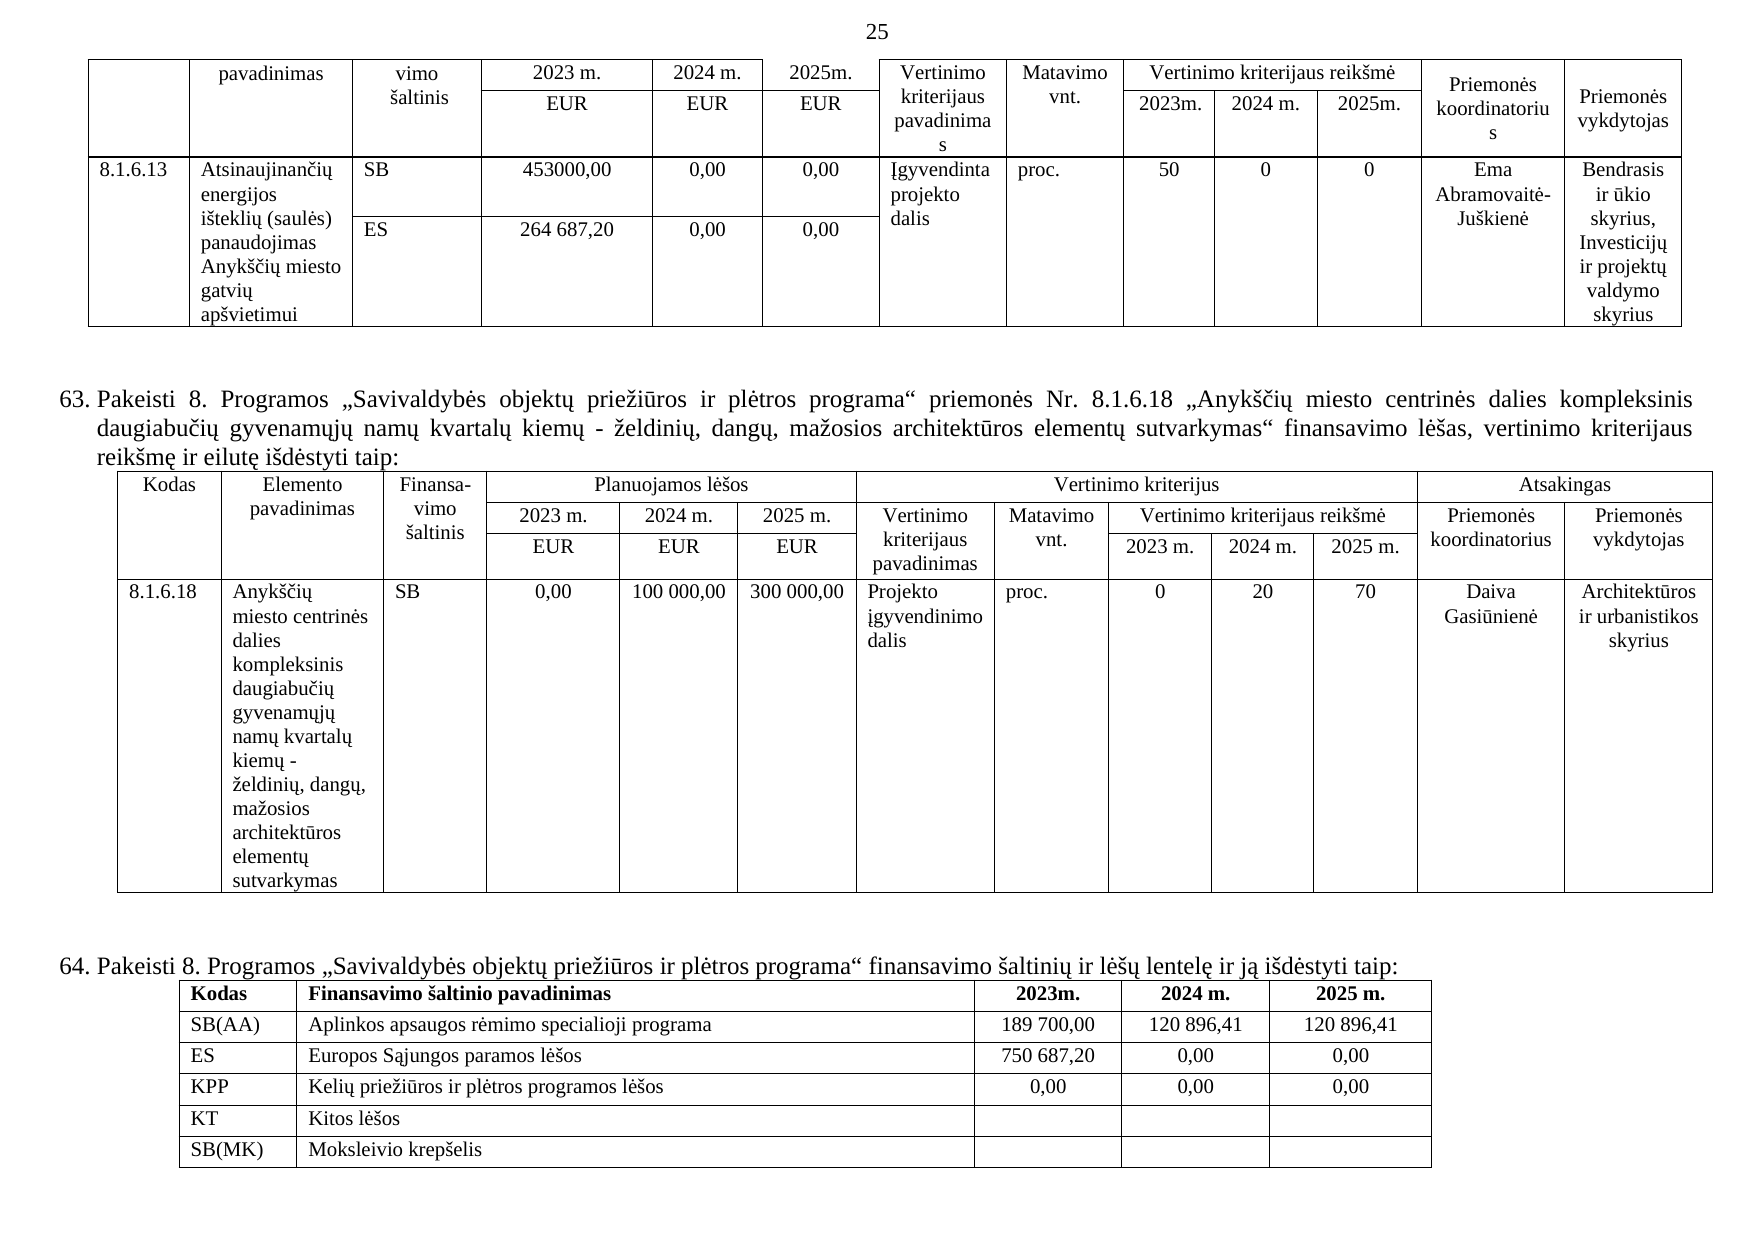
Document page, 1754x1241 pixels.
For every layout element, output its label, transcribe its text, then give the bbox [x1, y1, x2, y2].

table_cell EUR [620, 534, 737, 578]
table_cell 2024 m. [1212, 534, 1313, 578]
table_cell Projekto įgyvendinimo dalis [857, 580, 994, 892]
table_cell Kelių priežiūros ir plėtros programos lėšos [297, 1074, 974, 1104]
table_cell 2023 m. [1109, 534, 1211, 578]
table_cell [1270, 1106, 1431, 1136]
table_cell Architektūros ir urbanistikos skyrius [1565, 580, 1712, 892]
table_header Elemento pavadinimas [222, 472, 383, 578]
table_header [89, 60, 189, 156]
table_cell 2025m. [763, 59, 879, 90]
table_cell Priemonės koordinatorius [1418, 503, 1564, 578]
table_cell 8.1.6.18 [118, 580, 221, 892]
table_cell Priemonės vykdytojas [1565, 503, 1712, 578]
table_cell 2025 m. [738, 503, 856, 533]
table_cell Moksleivio krepšelis [297, 1137, 974, 1167]
table_cell KPP [180, 1074, 296, 1104]
table_cell 264 687,20 [482, 217, 652, 326]
table_cell 0,00 [1270, 1074, 1431, 1104]
table_cell [1682, 216, 1707, 326]
table_header 2023m. [975, 981, 1121, 1011]
table_cell [1270, 1137, 1431, 1167]
table_cell 20 [1212, 580, 1313, 892]
table_cell 0,00 [487, 580, 619, 892]
table_header pavadinimas [190, 60, 352, 156]
table_header 2024 m. [1122, 981, 1269, 1011]
table_cell 2025 m. [1314, 534, 1417, 578]
table_cell Vertinimo kriterijaus reikšmė [1109, 503, 1417, 533]
table_cell 2023 m. [482, 60, 652, 90]
table_cell EUR [482, 91, 652, 156]
table_cell 2024 m. [620, 503, 737, 533]
table_cell [1682, 59, 1707, 90]
table_cell 2025m. [1318, 91, 1421, 156]
table_cell 189 700,00 [975, 1012, 1121, 1042]
table_header Planuojamos lėšos [487, 472, 856, 502]
table_cell 2023 m. [487, 503, 619, 533]
table_cell 300 000,00 [738, 580, 856, 892]
table_cell 453000,00 [482, 158, 652, 216]
table_cell 0 [1109, 580, 1211, 892]
table_header Vertinimo kriterijus [857, 472, 1417, 502]
table_cell Daiva Gasiūnienė [1418, 580, 1564, 892]
table_cell 0,00 [1122, 1074, 1269, 1104]
table_header Atsakingas [1418, 472, 1712, 502]
table_cell 2024 m. [653, 60, 762, 90]
table_header Kodas [180, 981, 296, 1011]
table_cell Įgyvendinta projekto dalis [880, 158, 1006, 326]
table_cell 2023m. [1124, 91, 1214, 156]
table_header Kodas [118, 472, 221, 578]
table_cell 0,00 [653, 158, 762, 216]
table_cell 120 896,41 [1270, 1012, 1431, 1042]
table_cell EUR [763, 91, 879, 156]
text 63. Pakeisti 8. Programos „Savivaldybės objektų priežiūros ir plėtros programa“ priemonės Nr. 8.1.6.18 „Anykščių miesto centrinės dalies kompleksinis daugiabučių gyvenamųjų namų kvartalų kiemų - želdinių, dangų, mažosios architektūros elementų sutvarkymas“ finansavimo lėšas, vertinimo kriterijaus reikšmę ir eilutę išdėstyti taip: [59, 384, 1695, 471]
table_header 2025 m. [1270, 981, 1431, 1011]
table_cell proc. [995, 580, 1108, 892]
table_cell Priemonės koordinatorius [1422, 60, 1564, 156]
table_cell Matavimo vnt. [1007, 60, 1123, 156]
table_cell 8.1.6.13 [89, 158, 189, 326]
table_cell 0 [1215, 158, 1317, 326]
table_cell Priemonės vykdytojas [1565, 60, 1681, 156]
table_cell [975, 1106, 1121, 1136]
table_cell [1682, 90, 1707, 156]
table_cell Kitos lėšos [297, 1106, 974, 1136]
table_cell 2024 m. [1215, 91, 1317, 156]
table_cell 0,00 [763, 158, 879, 216]
table_cell SB [384, 580, 486, 892]
table_cell 0 [1318, 158, 1421, 326]
table_cell SB(MK) [180, 1137, 296, 1167]
text 64. Pakeisti 8. Programos „Savivaldybės objektų priežiūros ir plėtros programa“ finansavimo šaltinių ir lėšų lentelę ir ją išdėstyti taip: [59, 951, 1695, 979]
table_cell 0,00 [1122, 1043, 1269, 1073]
table_cell 0,00 [1270, 1043, 1431, 1073]
table_cell ES [180, 1043, 296, 1073]
table_cell 750 687,20 [975, 1043, 1121, 1073]
table_cell Europos Sąjungos paramos lėšos [297, 1043, 974, 1073]
table_cell 0,00 [653, 217, 762, 326]
table_header vimo šaltinis [353, 60, 481, 156]
table_cell proc. [1007, 158, 1123, 326]
table_cell Matavimo vnt. [995, 503, 1108, 578]
table_cell KT [180, 1106, 296, 1136]
table_cell Bendrasis ir ūkio skyrius, Investicijų ir projektų valdymo skyrius [1565, 158, 1681, 326]
table_cell 100 000,00 [620, 580, 737, 892]
table_cell Vertinimo kriterijaus pavadinimas [857, 503, 994, 578]
table_cell SB(AA) [180, 1012, 296, 1042]
table_cell [975, 1137, 1121, 1167]
table_header Finansa-vimo šaltinis [384, 472, 486, 578]
table_cell 70 [1314, 580, 1417, 892]
table_cell EUR [487, 534, 619, 578]
table_cell 120 896,41 [1122, 1012, 1269, 1042]
table_cell Vertinimo kriterijaus reikšmė [1124, 60, 1421, 90]
table_cell Vertinimo kriterijaus pavadinimas [880, 60, 1006, 156]
table_cell Aplinkos apsaugos rėmimo specialioji programa [297, 1012, 974, 1042]
table_cell 50 [1124, 158, 1214, 326]
table_cell EUR [653, 91, 762, 156]
table_cell [1122, 1106, 1269, 1136]
table_cell [1122, 1137, 1269, 1167]
table_cell EUR [738, 534, 856, 578]
table_header Finansavimo šaltinio pavadinimas [297, 981, 974, 1011]
table_cell SB [353, 158, 481, 216]
table_cell Anykščių miesto centrinės dalies kompleksinis daugiabučių gyvenamųjų namų kvartalų kiemų - želdinių, dangų, mažosios architektūros elementų sutvarkymas [222, 580, 383, 892]
table_cell 0,00 [975, 1074, 1121, 1104]
table_cell ES [353, 217, 481, 326]
table_cell [1682, 156, 1707, 216]
table_cell Ema Abramovaitė-Juškienė [1422, 158, 1564, 326]
table_cell Atsinaujinančių energijos išteklių (saulės) panaudojimas Anykščių miesto gatvių apšvietimui [190, 158, 352, 326]
table_cell 0,00 [763, 217, 879, 326]
